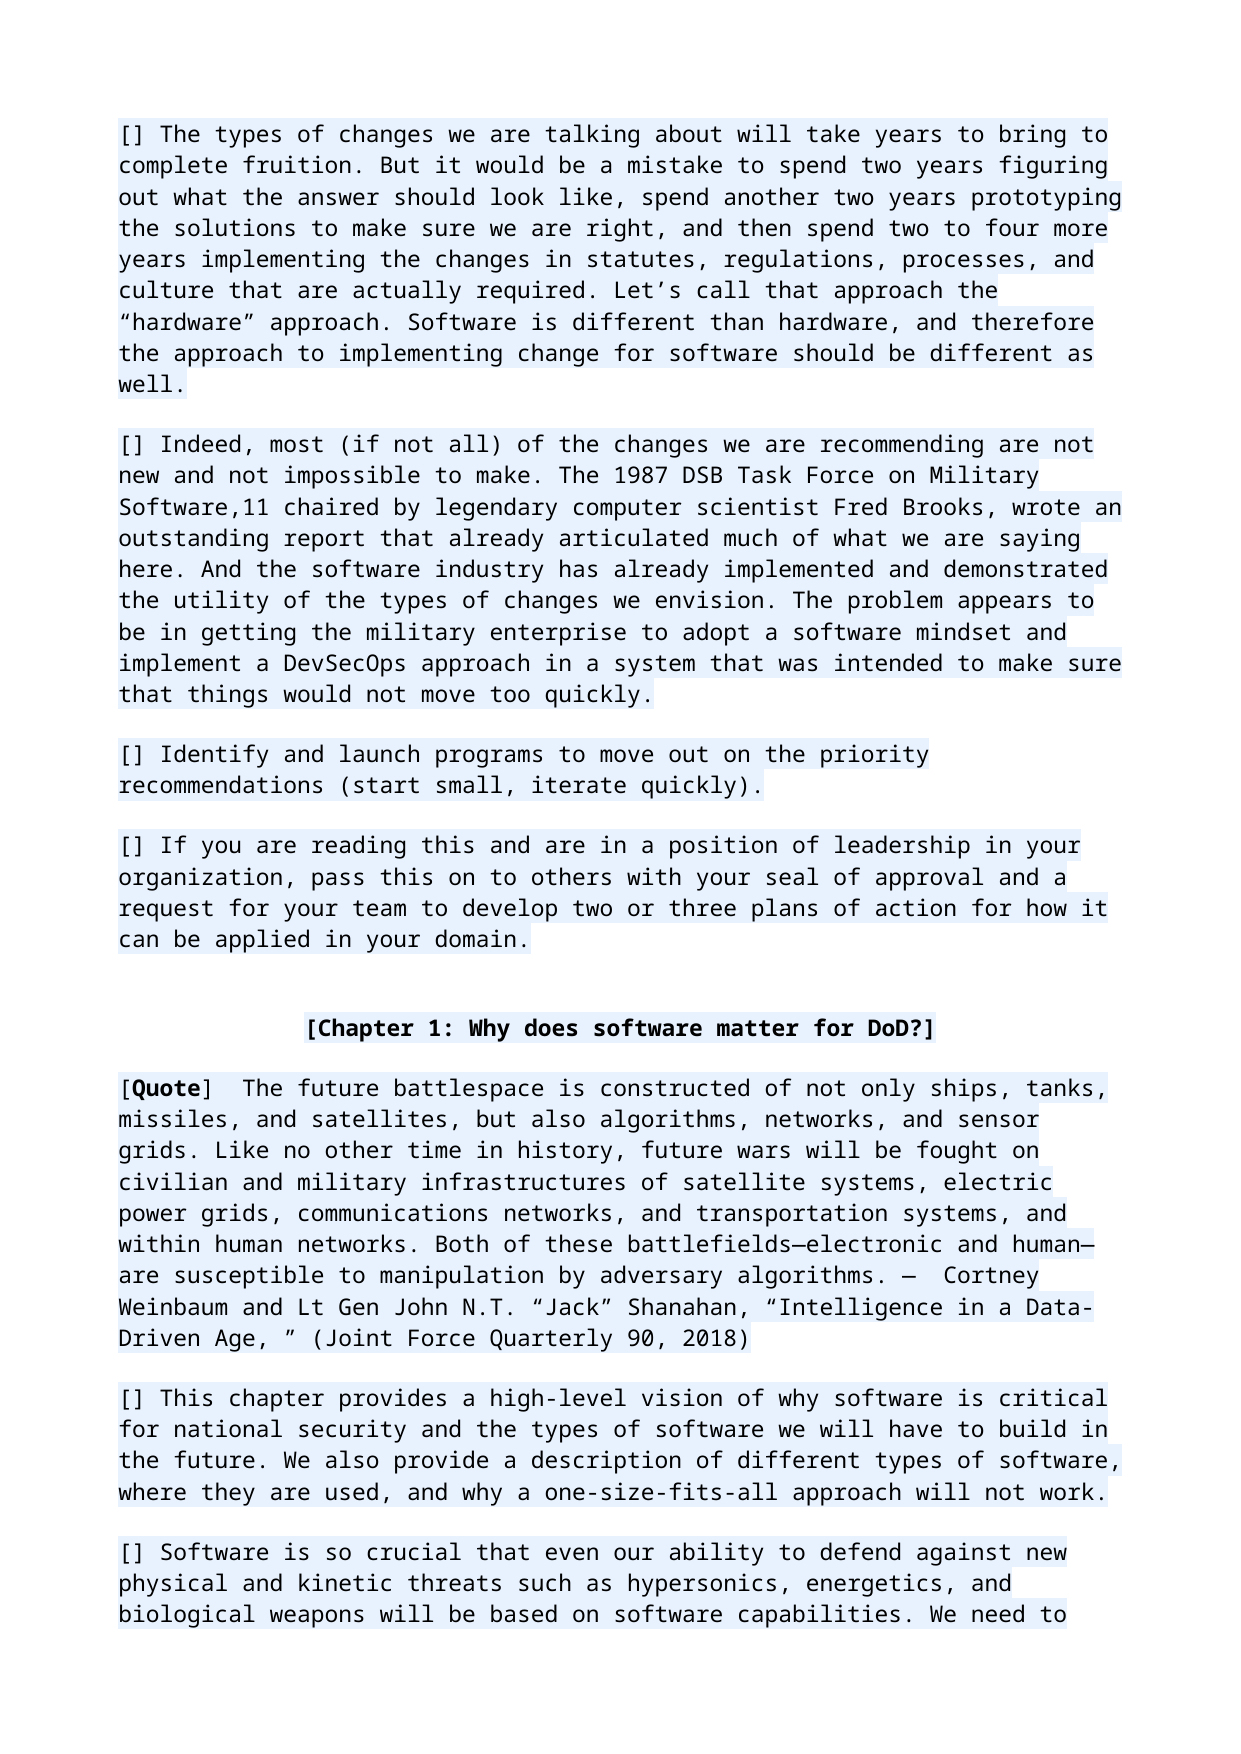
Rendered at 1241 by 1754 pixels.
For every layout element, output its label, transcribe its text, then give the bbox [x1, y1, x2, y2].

text [Chapter 1: Why does software matter for DoD?] [118, 1012, 1122, 1043]
text [] The types of changes we are talking about will take years to bring to complete fruition. But it would be a mistake to spend two years figuring out what the answer should look like, spend another two years prototyping the solutions to make sure we are right, and then spend two to four more years implementing the changes in statutes, regulations, processes, and culture that are actually required. Let’s call that approach the “hardware” approach. Software is different than hardware, and therefore the approach to implementing change for software should be different as well. [118, 118, 1122, 399]
text [] If you are reading this and are in a position of leadership in your organization, pass this on to others with your seal of approval and a request for your team to develop two or three plans of action for how it can be applied in your domain. [118, 829, 1122, 954]
text [Quote] The future battlespace is constructed of not only ships, tanks, missiles, and satellites, but also algorithms, networks, and sensor grids. Like no other time in history, future wars will be fought on [118, 1072, 1122, 1166]
text civilian and military infrastructures of satellite systems, electric power grids, communications networks, and transportation systems, and within human networks. Both of these battlefields—electronic and human—are susceptible to manipulation by adversary algorithms. — Cortney Weinbaum and Lt Gen John N.T. “Jack” Shanahan, “Intelligence in a Data-Driven Age, ” (Joint Force Quarterly 90, 2018) [118, 1166, 1122, 1353]
text [] Software is so crucial that even our ability to defend against new physical and kinetic threats such as hypersonics, energetics, and biological weapons will be based on software capabilities. We need to [118, 1536, 1122, 1629]
text [] Identify and launch programs to move out on the priority recommendations (start small, iterate quickly). [118, 738, 1122, 801]
text [] This chapter provides a high-level vision of why software is critical for national security and the types of software we will have to build in the future. We also provide a description of different types of software, where they are used, and why a one-size-fits-all approach will not work. [118, 1382, 1122, 1507]
text [] Indeed, most (if not all) of the changes we are recommending are not new and not impossible to make. The 1987 DSB Task Force on Military Software,11 chaired by legendary computer scientist Fred Brooks, wrote an outstanding report that already articulated much of what we are saying here. And the software industry has already implemented and demonstrated the utility of the types of changes we envision. The problem appears to be in getting the military enterprise to adopt a software mindset and implement a DevSecOps approach in a system that was intended to make sure that things would not move too quickly. [118, 428, 1122, 709]
